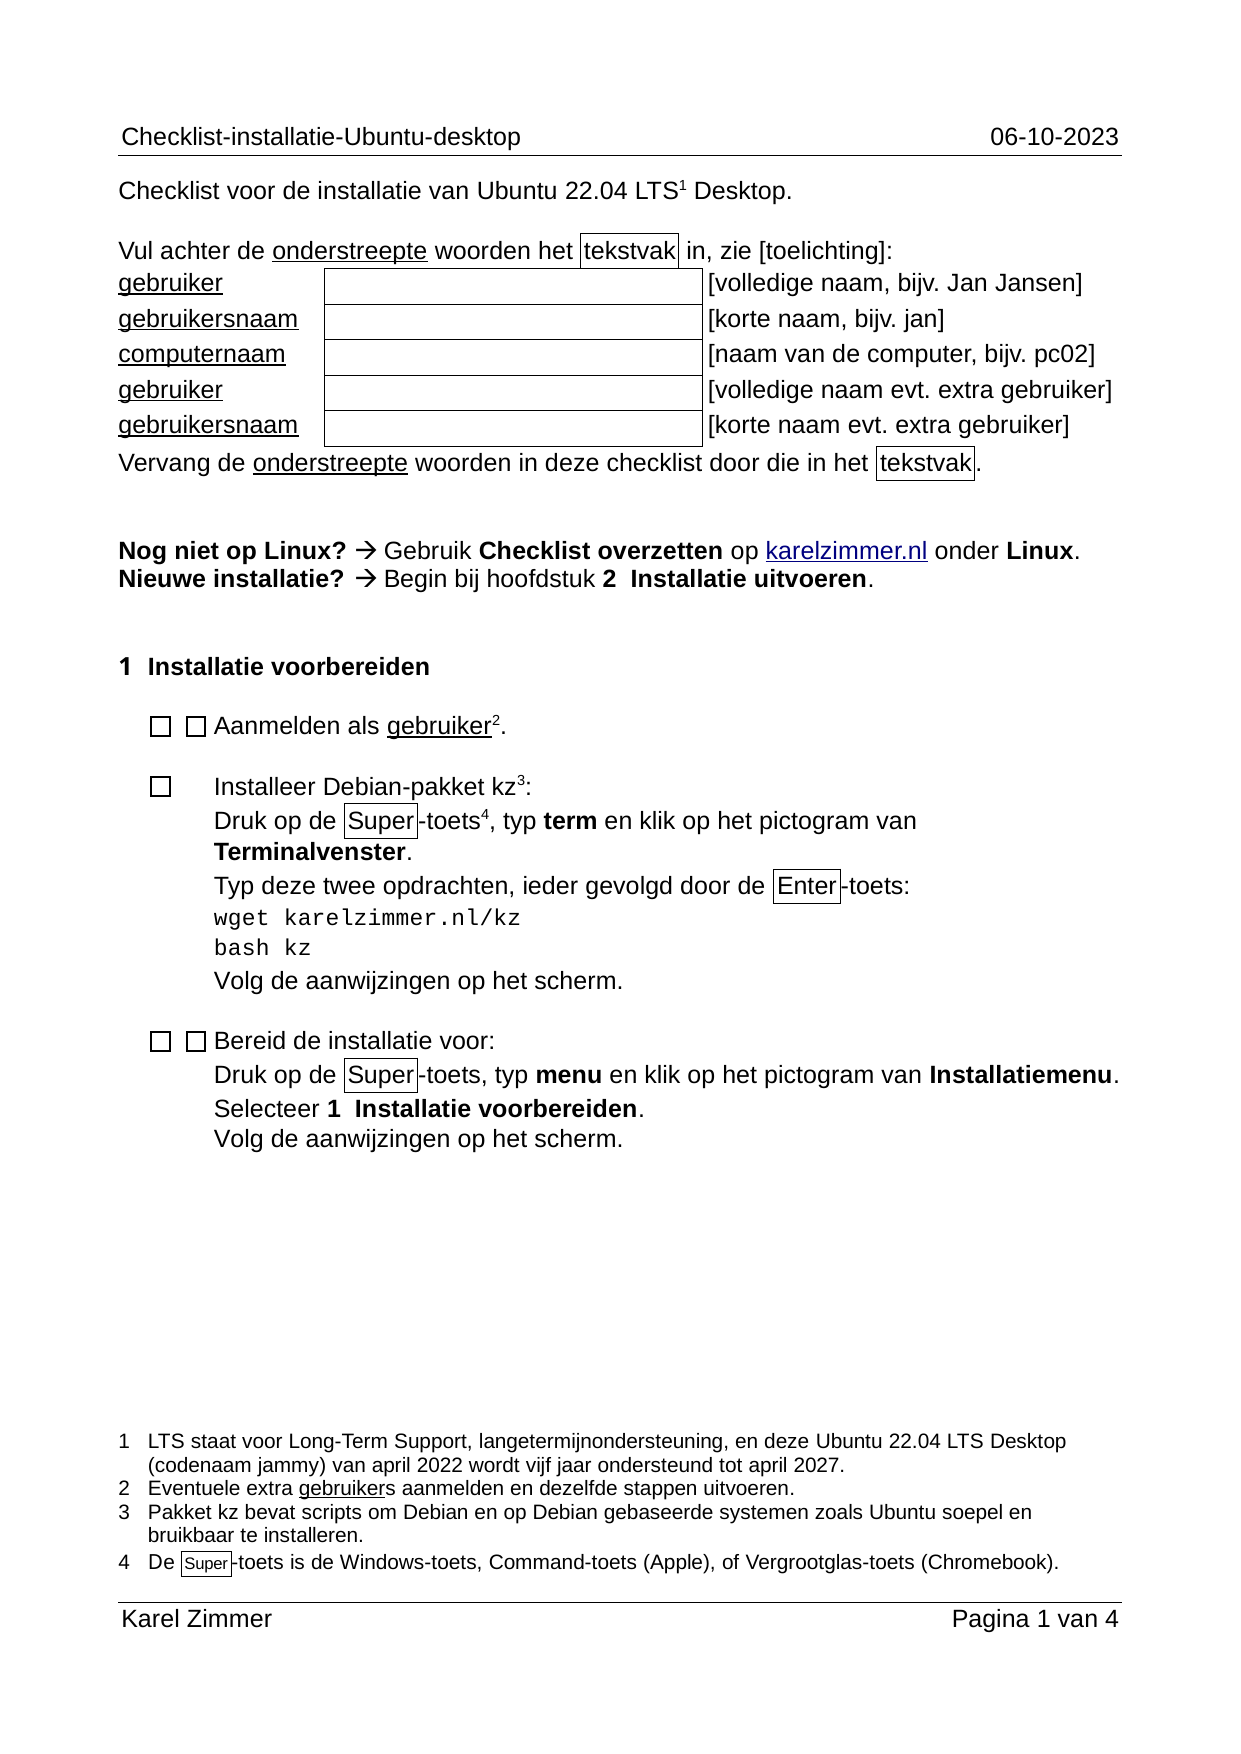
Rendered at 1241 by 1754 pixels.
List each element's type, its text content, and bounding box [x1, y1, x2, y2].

table_cell [213, 996, 1122, 1026]
table_cell [177, 905, 213, 935]
table_cell [118, 965, 142, 996]
table_cell [177, 802, 213, 867]
table_cell Bereid de installatie voor: [213, 1026, 1122, 1056]
table_cell Druk op de Super-toets, typ menu en klik op het pictogram van Installatiemenu. [213, 1056, 1122, 1094]
table_cell [118, 1056, 142, 1094]
table_cell [118, 868, 142, 905]
table_cell Volg de aanwijzingen op het scherm. [213, 965, 1122, 996]
table_cell [142, 1026, 177, 1056]
table_cell Typ deze twee opdrachten, ieder gevolgd door de Enter-toets: [213, 868, 1122, 905]
table_cell [177, 996, 213, 1026]
table_cell [177, 1124, 213, 1154]
text [volledige naam evt. extra gebruiker] [703, 375, 1122, 410]
table_cell bash kz [213, 935, 1122, 965]
text gebruikersnaam [118, 304, 324, 339]
table_cell [118, 1026, 142, 1056]
table_cell [118, 905, 142, 935]
text [korte naam evt. extra gebruiker] [703, 410, 1122, 446]
table_cell Volg de aanwijzingen op het scherm. [213, 1124, 1122, 1154]
table_cell wget karelzimmer.nl/kz [213, 905, 1122, 935]
text GEBRUIKERSNaaM [118, 410, 324, 446]
table_cell [142, 965, 177, 996]
table_header [142, 711, 177, 741]
table_cell [142, 935, 177, 965]
table_cell Installeer Debian-pakket kz: [213, 772, 1122, 802]
table_cell [177, 772, 213, 802]
table_cell Selecteer 1 Installatie voorbereiden. [213, 1094, 1122, 1124]
table_cell [142, 772, 177, 802]
table_cell [177, 1056, 213, 1094]
text Nieuwe installatie?  Begin bij hoofdstuk 2 Installatie uitvoeren. [118, 565, 1122, 593]
table_cell [142, 1056, 177, 1094]
table_header [177, 711, 213, 741]
text GEBRUIKER [118, 268, 324, 304]
text Checklist voor de installatie van Ubuntu 22.04 LTS Desktop. [118, 177, 1122, 205]
text GEBRUIKER [118, 375, 324, 410]
text Vul achter de ONDERSTREEPTE woorden het [118, 233, 580, 268]
table_cell [142, 1094, 177, 1124]
table_cell [118, 935, 142, 965]
table_cell [177, 741, 213, 772]
table_cell [142, 802, 177, 867]
table_cell [213, 741, 1122, 772]
table_cell [118, 996, 142, 1026]
list Installatie voorbereiden [118, 649, 1122, 683]
table_cell [177, 1026, 213, 1056]
table_cell [177, 965, 213, 996]
table_cell [177, 868, 213, 905]
text COMPUTERNAAM [118, 339, 324, 375]
table_cell [118, 1094, 142, 1124]
text . [975, 446, 1122, 481]
table_cell [118, 772, 142, 802]
table_cell Druk op de Super-toets, typ term en klik op het pictogram van Terminalvenster. [213, 802, 1122, 867]
text tekstvak [877, 447, 974, 480]
text [volledige naam, bijv. Jan Jansen] [703, 268, 1122, 304]
text tekstvak [581, 234, 678, 268]
text Vervang de ONDERSTREEPTE woorden in deze checklist door die in het [118, 446, 876, 481]
table_cell [177, 935, 213, 965]
table_cell [118, 1124, 142, 1154]
text [naam van de computer, bijv. pc02] [703, 339, 1122, 375]
text LTS staat voor Long-Term Support, langetermijnondersteuning, en deze Ubuntu 22.04 LTS Desktop (codenaam jammy) van april 2022 wordt vijf jaar ondersteund tot april 2027. [118, 1429, 1122, 1477]
table_cell [142, 996, 177, 1026]
text Nog niet op Linux?  Gebruik Checklist overzetten op karelzimmer.nl onder Linux. [118, 537, 1122, 565]
table_cell [118, 802, 142, 867]
table_cell [142, 1124, 177, 1154]
table_cell [177, 1094, 213, 1124]
table_cell [142, 741, 177, 772]
text [korte naam, bijv. jan] [703, 304, 1122, 339]
table_cell [142, 905, 177, 935]
table_header [118, 711, 142, 741]
table_cell [118, 741, 142, 772]
table_cell [142, 868, 177, 905]
text in, zie [toelichting]: [679, 233, 1122, 268]
table_header Aanmelden als gebruiker. [213, 711, 1122, 741]
